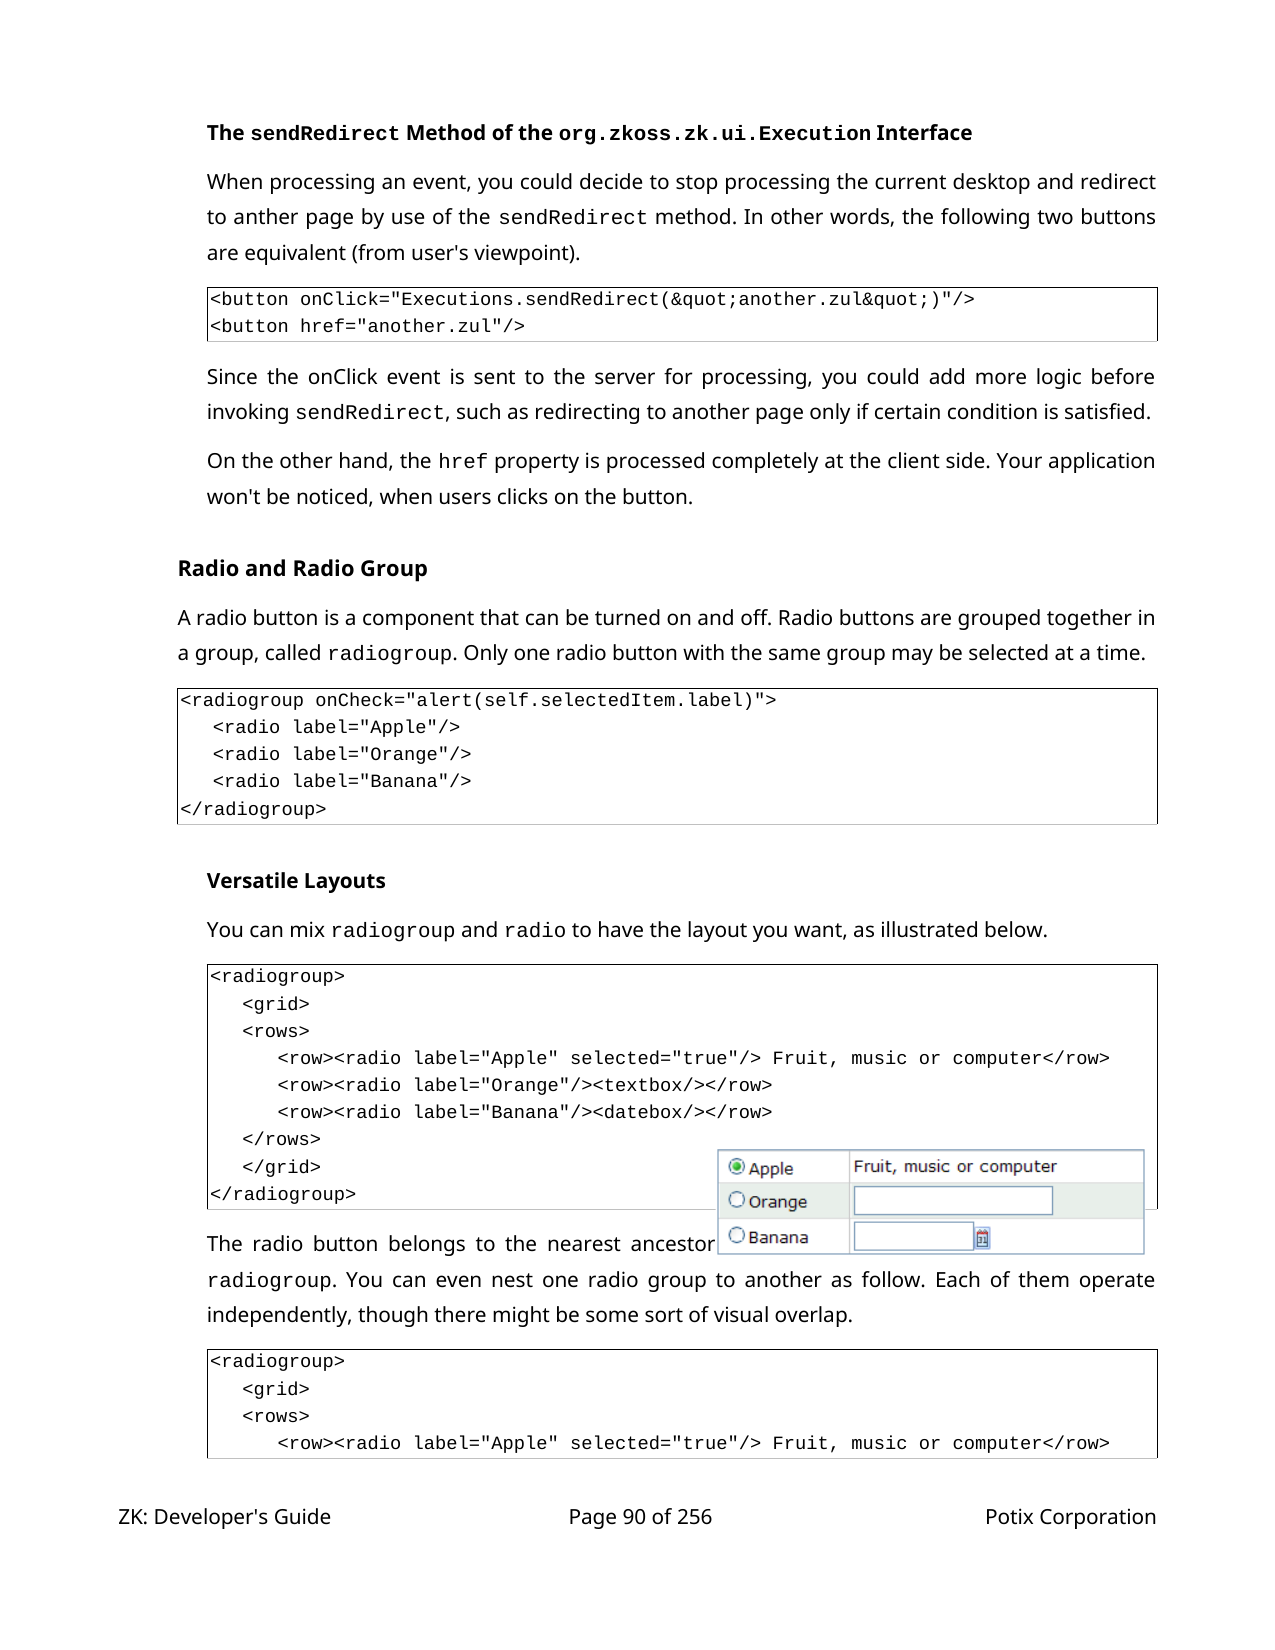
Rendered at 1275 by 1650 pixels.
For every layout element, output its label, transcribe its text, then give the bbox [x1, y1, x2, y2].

text When processing an event, you could decide to stop processing the current desktop and redirect to anther page by use of the sendRedirect method. In other words, the following two buttons are equivalent (from user's viewpoint). [207, 167, 1157, 266]
text </radiogroup> [208, 1182, 715, 1209]
text Since the onClick event is sent to the server for processing, you could add more logic before invoking sendRedirect, such as redirecting to another page only if certain condition is satisfied. [207, 362, 1157, 426]
text <radiogroup> [208, 965, 1157, 988]
text <grid> [208, 1376, 1157, 1401]
text <radiogroup> [208, 1350, 1157, 1373]
text <radio label="Orange"/> [178, 742, 1157, 766]
text <radio label="Banana"/> [178, 769, 1157, 793]
subtitle Radio and Radio Group [177, 553, 1157, 583]
subtitle Versatile Layouts [207, 866, 1157, 894]
text [1146, 1154, 1157, 1179]
picture [715, 1148, 1146, 1256]
text <row><radio label="Banana"/><datebox/></row> [208, 1100, 1157, 1124]
subtitle The sendRedirect Method of the org.zkoss.zk.ui.Execution Interface [207, 118, 1157, 147]
text </rows> [208, 1127, 1157, 1152]
text <row><radio label="Orange"/><textbox/></row> [208, 1073, 1157, 1097]
text You can mix radiogroup and radio to have the layout you want, as illustrated below. [207, 915, 1157, 943]
text <radiogroup onCheck="alert(self.selectedItem.label)"> [178, 689, 1157, 712]
text <rows> [208, 1018, 1157, 1043]
text <button onClick="Executions.sendRedirect(&quot;another.zul&quot;)"/> [208, 288, 1157, 311]
text </radiogroup> [178, 796, 1157, 824]
text The radio button belongs to the nearest ancestor radiogroup. You can even nest one radio group to another as follow. Each of them operate independently, though there might be some sort of visual overlap. [207, 1229, 1157, 1328]
text <radio label="Apple"/> [178, 715, 1157, 739]
text </grid> [208, 1154, 715, 1179]
text <grid> [208, 991, 1157, 1016]
text <button href="another.zul"/> [208, 314, 1157, 341]
text <rows> [208, 1403, 1157, 1428]
text <row><radio label="Apple" selected="true"/> Fruit, music or computer</row> [208, 1431, 1157, 1458]
text <row><radio label="Apple" selected="true"/> Fruit, music or computer</row> [208, 1046, 1157, 1070]
text [1146, 1182, 1157, 1209]
text On the other hand, the href property is processed completely at the client side. Your application won't be noticed, when users clicks on the button. [207, 446, 1157, 510]
text A radio button is a component that can be turned on and off. Radio buttons are grouped together in a group, called radiogroup. Only one radio button with the same group may be selected at a time. [177, 603, 1157, 667]
